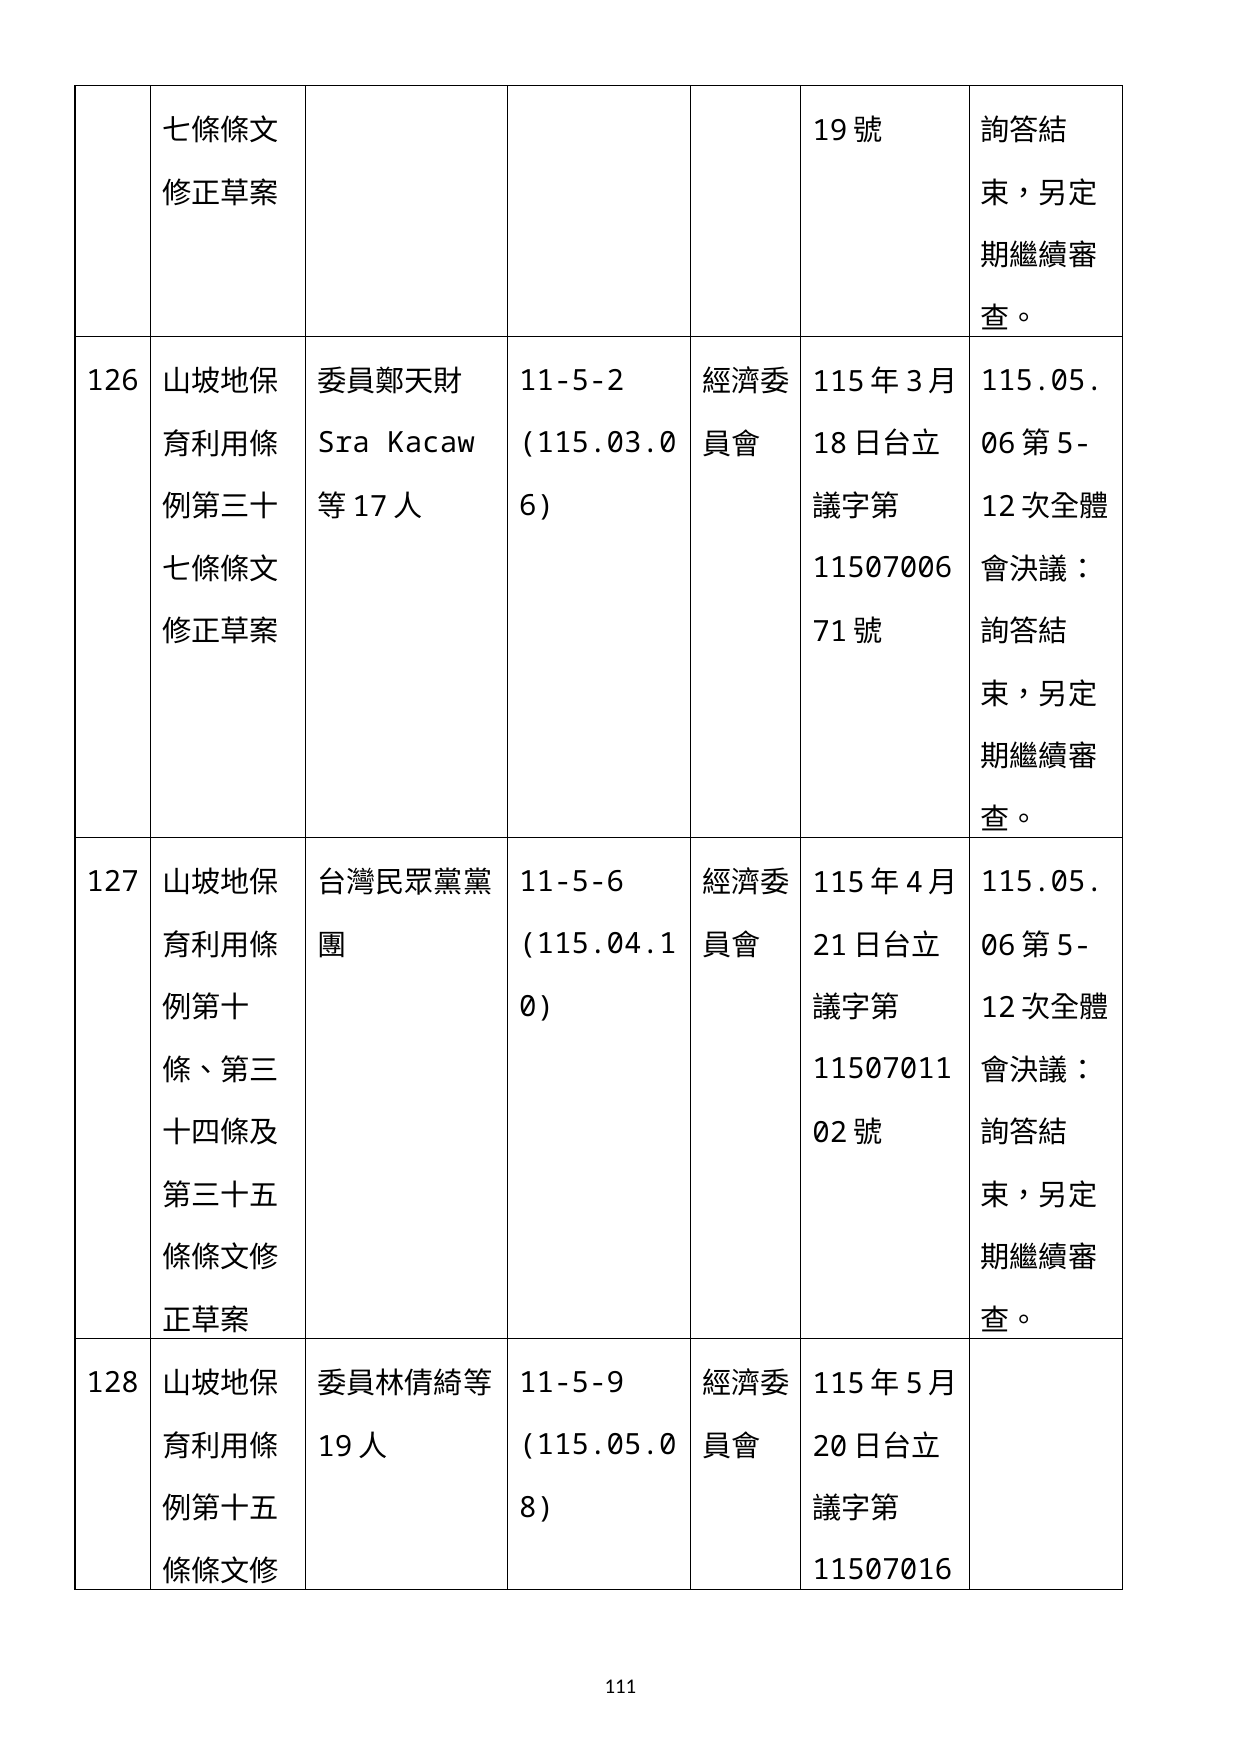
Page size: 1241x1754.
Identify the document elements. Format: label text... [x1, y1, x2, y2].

table_cell 山坡地保育利用條例第三十七條條文修正草案 [151, 337, 305, 837]
table_cell 115.05.06第5-12次全體會決議：詢答結束，另定期繼續審查。 [970, 838, 1122, 1338]
table_cell 11-5-9 (115.05.08) [508, 1339, 690, 1589]
table_cell 山坡地保育利用條例第十五條條文修 [151, 1339, 305, 1589]
table_cell 115年4月21日台立議字第1150701102號 [801, 838, 969, 1338]
table_cell 經濟委員會 [691, 838, 800, 1338]
table_cell 山坡地保育利用條例第十條、第三十四條及第三十五條條文修正草案 [151, 838, 305, 1338]
table_cell 詢答結束，另定期繼續審查。 [970, 86, 1122, 336]
table_cell 委員林倩綺等19人 [306, 1339, 507, 1589]
table_cell 19號 [801, 86, 969, 336]
table_cell 台灣民眾黨黨團 [306, 838, 507, 1338]
table_cell 11-5-6 (115.04.10) [508, 838, 690, 1338]
table_cell 115年3月18日台立議字第1150700671號 [801, 337, 969, 837]
table_cell 126 [76, 337, 150, 837]
table_cell 經濟委員會 [691, 337, 800, 837]
table_cell 128 [76, 1339, 150, 1589]
table_cell 七條條文修正草案 [151, 86, 305, 336]
table_cell 經濟委員會 [691, 1339, 800, 1589]
table_cell 115.05.06第5-12次全體會決議：詢答結束，另定期繼續審查。 [970, 337, 1122, 837]
table_cell 115年5月20日台立議字第11507016 [801, 1339, 969, 1589]
table_cell 委員鄭天財Sra Kacaw等17人 [306, 337, 507, 837]
table_cell [970, 1339, 1122, 1589]
table_cell [508, 86, 690, 336]
table_cell 127 [76, 838, 150, 1338]
table_cell [691, 86, 800, 336]
table_cell 11-5-2 (115.03.06) [508, 337, 690, 837]
table_cell [76, 86, 150, 336]
table_cell [306, 86, 507, 336]
